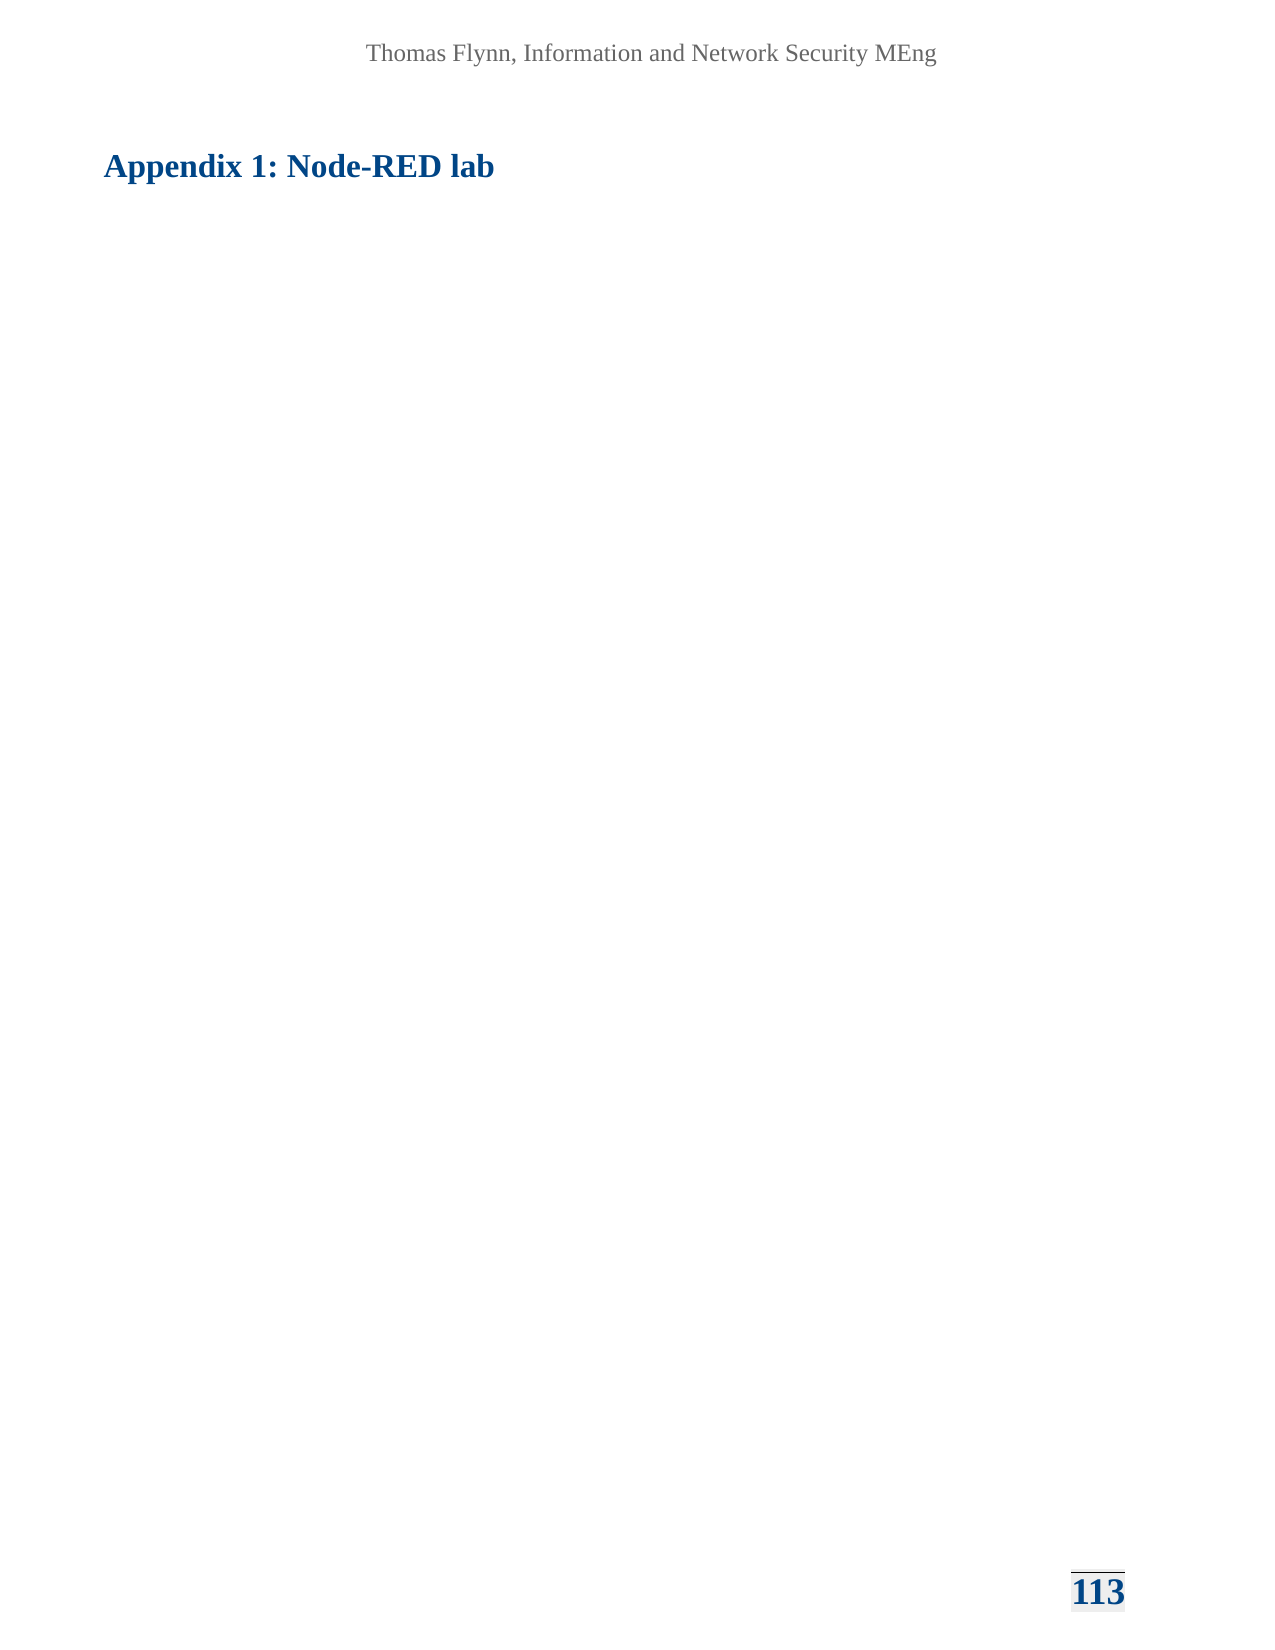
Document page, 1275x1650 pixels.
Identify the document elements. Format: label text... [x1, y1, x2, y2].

subtitle Appendix 1: Node-RED lab [103, 146, 1125, 184]
